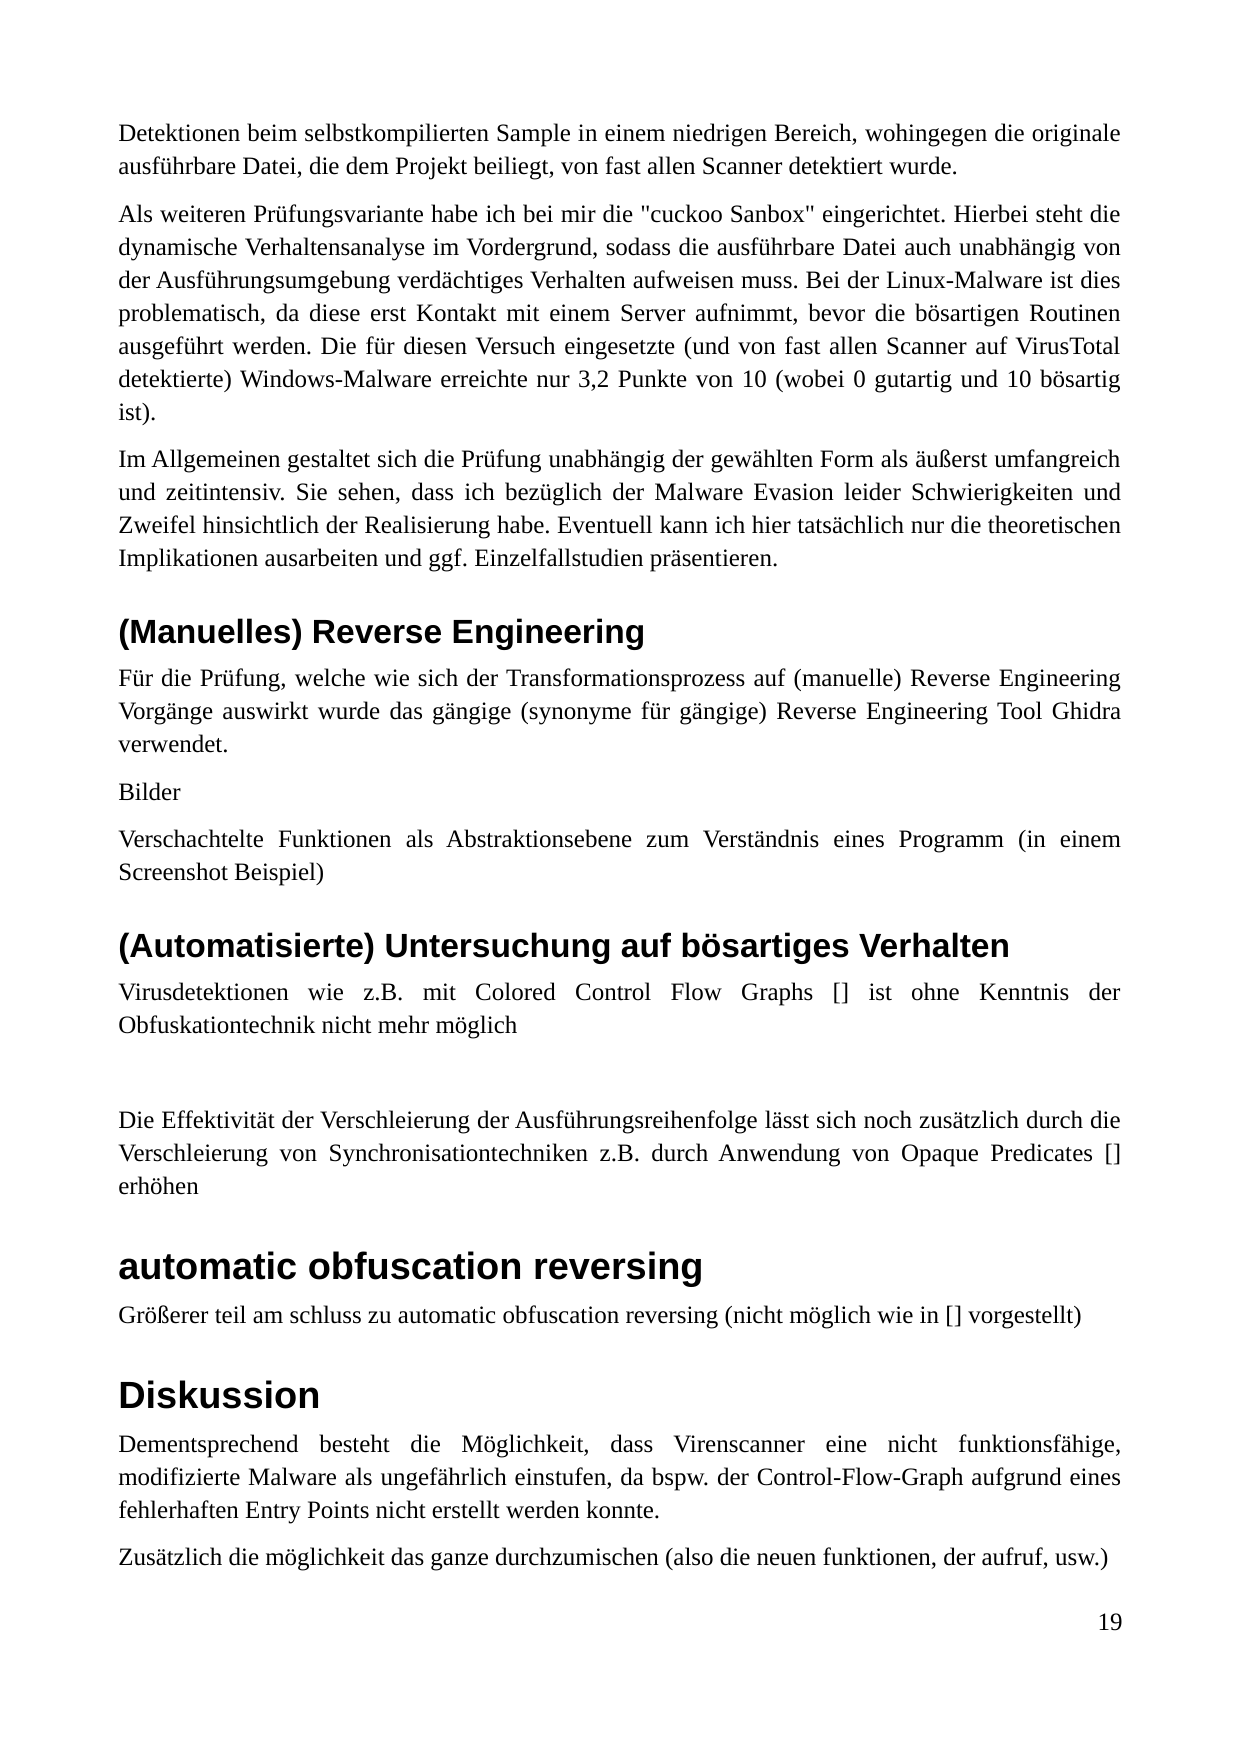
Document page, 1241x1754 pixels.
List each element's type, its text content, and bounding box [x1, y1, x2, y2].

text Größerer teil am schluss zu automatic obfuscation reversing (nicht möglich wie in [] vorgestellt) [118, 1300, 1122, 1329]
subtitle (Manuelles) Reverse Engineering [118, 612, 1122, 651]
text Zusätzlich die möglichkeit das ganze durchzumischen (also die neuen funktionen, der aufruf, usw.) [118, 1542, 1122, 1571]
subtitle (Automatisierte) Untersuchung auf bösartiges Verhalten [118, 926, 1122, 964]
text Die Effektivität der Verschleierung der Ausführungsreihenfolge lässt sich noch zusätzlich durch die Verschleierung von Synchronisationtechniken z.B. durch Anwendung von Opaque Predicates [] erhöhen [118, 1105, 1122, 1200]
subtitle automatic obfuscation reversing [118, 1244, 1122, 1287]
text Dementsprechend besteht die Möglichkeit, dass Virenscanner eine nicht funktionsfähige, modifizierte Malware als ungefährlich einstufen, da bspw. der Control-Flow-Graph aufgrund eines fehlerhaften Entry Points nicht erstellt werden konnte. [118, 1429, 1122, 1523]
text Bilder [118, 777, 1122, 806]
text Virusdetektionen wie z.B. mit Colored Control Flow Graphs [] ist ohne Kenntnis der Obfuskationtechnik nicht mehr möglich [118, 977, 1122, 1039]
subtitle Diskussion [118, 1373, 1122, 1416]
text Im Allgemeinen gestaltet sich die Prüfung unabhängig der gewählten Form als äußerst umfangreich und zeitintensiv. Sie sehen, dass ich bezüglich der Malware Evasion leider Schwierigkeiten und Zweifel hinsichtlich der Realisierung habe. Eventuell kann ich hier tatsächlich nur die theoretischen Implikationen ausarbeiten und ggf. Einzelfallstudien präsentieren. [118, 444, 1122, 572]
text Für die Prüfung, welche wie sich der Transformationsprozess auf (manuelle) Reverse Engineering Vorgänge auswirkt wurde das gängige (synonyme für gängige) Reverse Engineering Tool Ghidra verwendet. [118, 663, 1122, 758]
text Als weiteren Prüfungsvariante habe ich bei mir die "cuckoo Sanbox" eingerichtet. Hierbei steht die dynamische Verhaltensanalyse im Vordergrund, sodass die ausführbare Datei auch unabhängig von der Ausführungsumgebung verdächtiges Verhalten aufweisen muss. Bei der Linux-Malware ist dies problematisch, da diese erst Kontakt mit einem Server aufnimmt, bevor die bösartigen Routinen ausgeführt werden. Die für diesen Versuch eingesetzte (und von fast allen Scanner auf VirusTotal detektierte) Windows-Malware erreichte nur 3,2 Punkte von 10 (wobei 0 gutartig und 10 bösartig ist). [118, 199, 1122, 426]
text Verschachtelte Funktionen als Abstraktionsebene zum Verständnis eines Programm (in einem Screenshot Beispiel) [118, 824, 1122, 886]
text Detektionen beim selbstkompilierten Sample in einem niedrigen Bereich, wohingegen die originale ausführbare Datei, die dem Projekt beiliegt, von fast allen Scanner detektiert wurde. [118, 118, 1122, 180]
